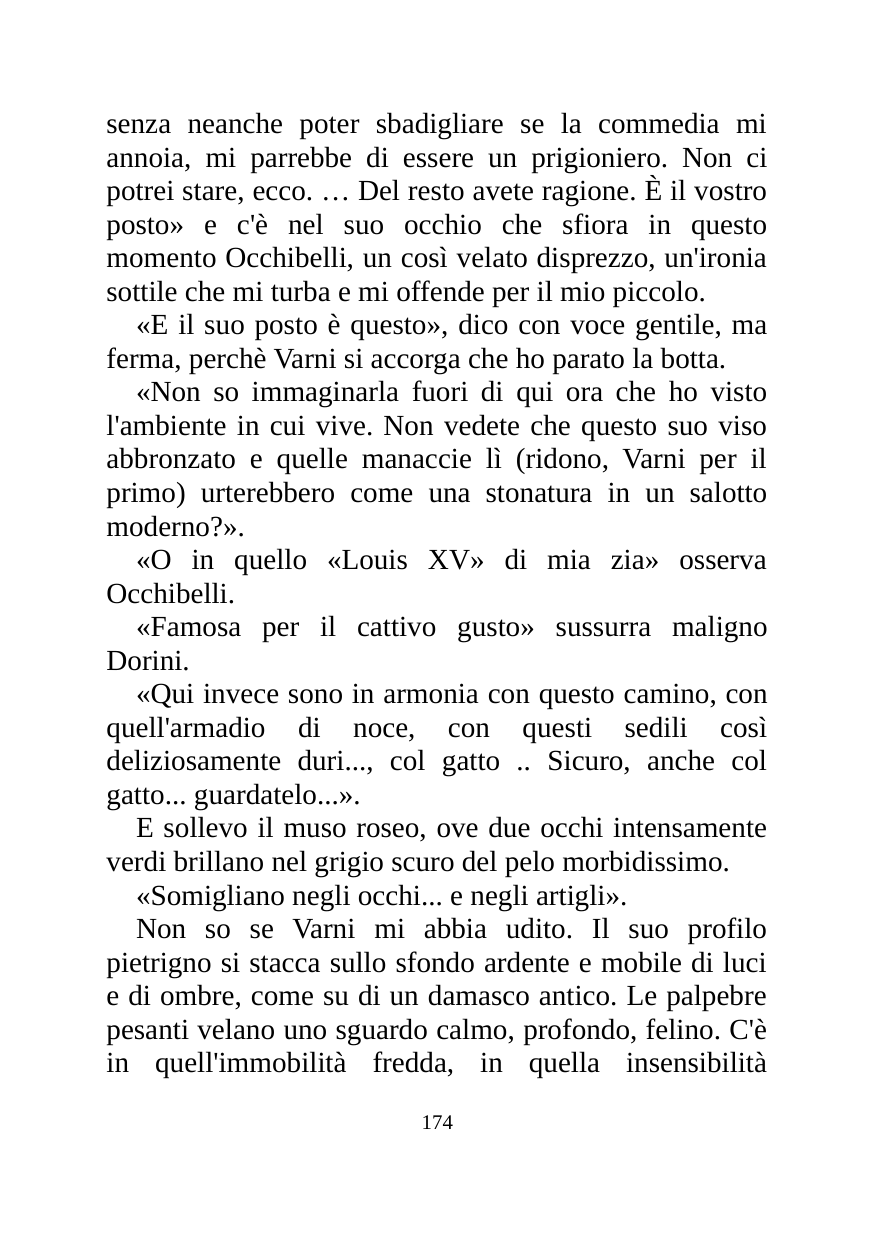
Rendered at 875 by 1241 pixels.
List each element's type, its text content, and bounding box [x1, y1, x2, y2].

text «O in quello «Louis XV» di mia zia» osserva Occhibelli. [106, 542, 768, 609]
text Non so se Varni mi abbia udito. Il suo profilo pietrigno si stacca sullo sfondo ardente e mobile di luci e di ombre, come su di un damasco antico. Le palpebre pesanti velano uno sguardo calmo, profondo, felino. C'è in quell'immobilità fredda, in quella insensibilità [106, 911, 768, 1079]
text E sollevo il muso roseo, ove due occhi intensamente verdi brillano nel grigio scuro del pelo morbidissimo. [106, 811, 768, 878]
text «Non so immaginarla fuori di qui ora che ho visto l'ambiente in cui vive. Non vedete che questo suo viso abbronzato e quelle manaccie lì (ridono, Varni per il primo) urterebbero come una stonatura in un salotto moderno?». [106, 374, 768, 542]
text «Somigliano negli occhi... e negli artigli». [106, 878, 768, 911]
text «Qui invece sono in armonia con questo camino, con quell'armadio di noce, con questi sedili così deliziosamente duri..., col gatto .. Sicuro, anche col gatto... guardatelo...». [106, 676, 768, 811]
text «E il suo posto è questo», dico con voce gentile, ma ferma, perchè Varni si accorga che ho parato la botta. [106, 307, 768, 374]
text «Famosa per il cattivo gusto» sussurra maligno Dorini. [106, 609, 768, 676]
text senza neanche poter sbadigliare se la commedia mi annoia, mi parrebbe di essere un prigioniero. Non ci potrei stare, ecco. … Del resto avete ragione. È il vostro posto» e c'è nel suo occhio che sfiora in questo momento Occhibelli, un così velato disprezzo, un'ironia sottile che mi turba e mi offende per il mio piccolo. [106, 106, 768, 307]
